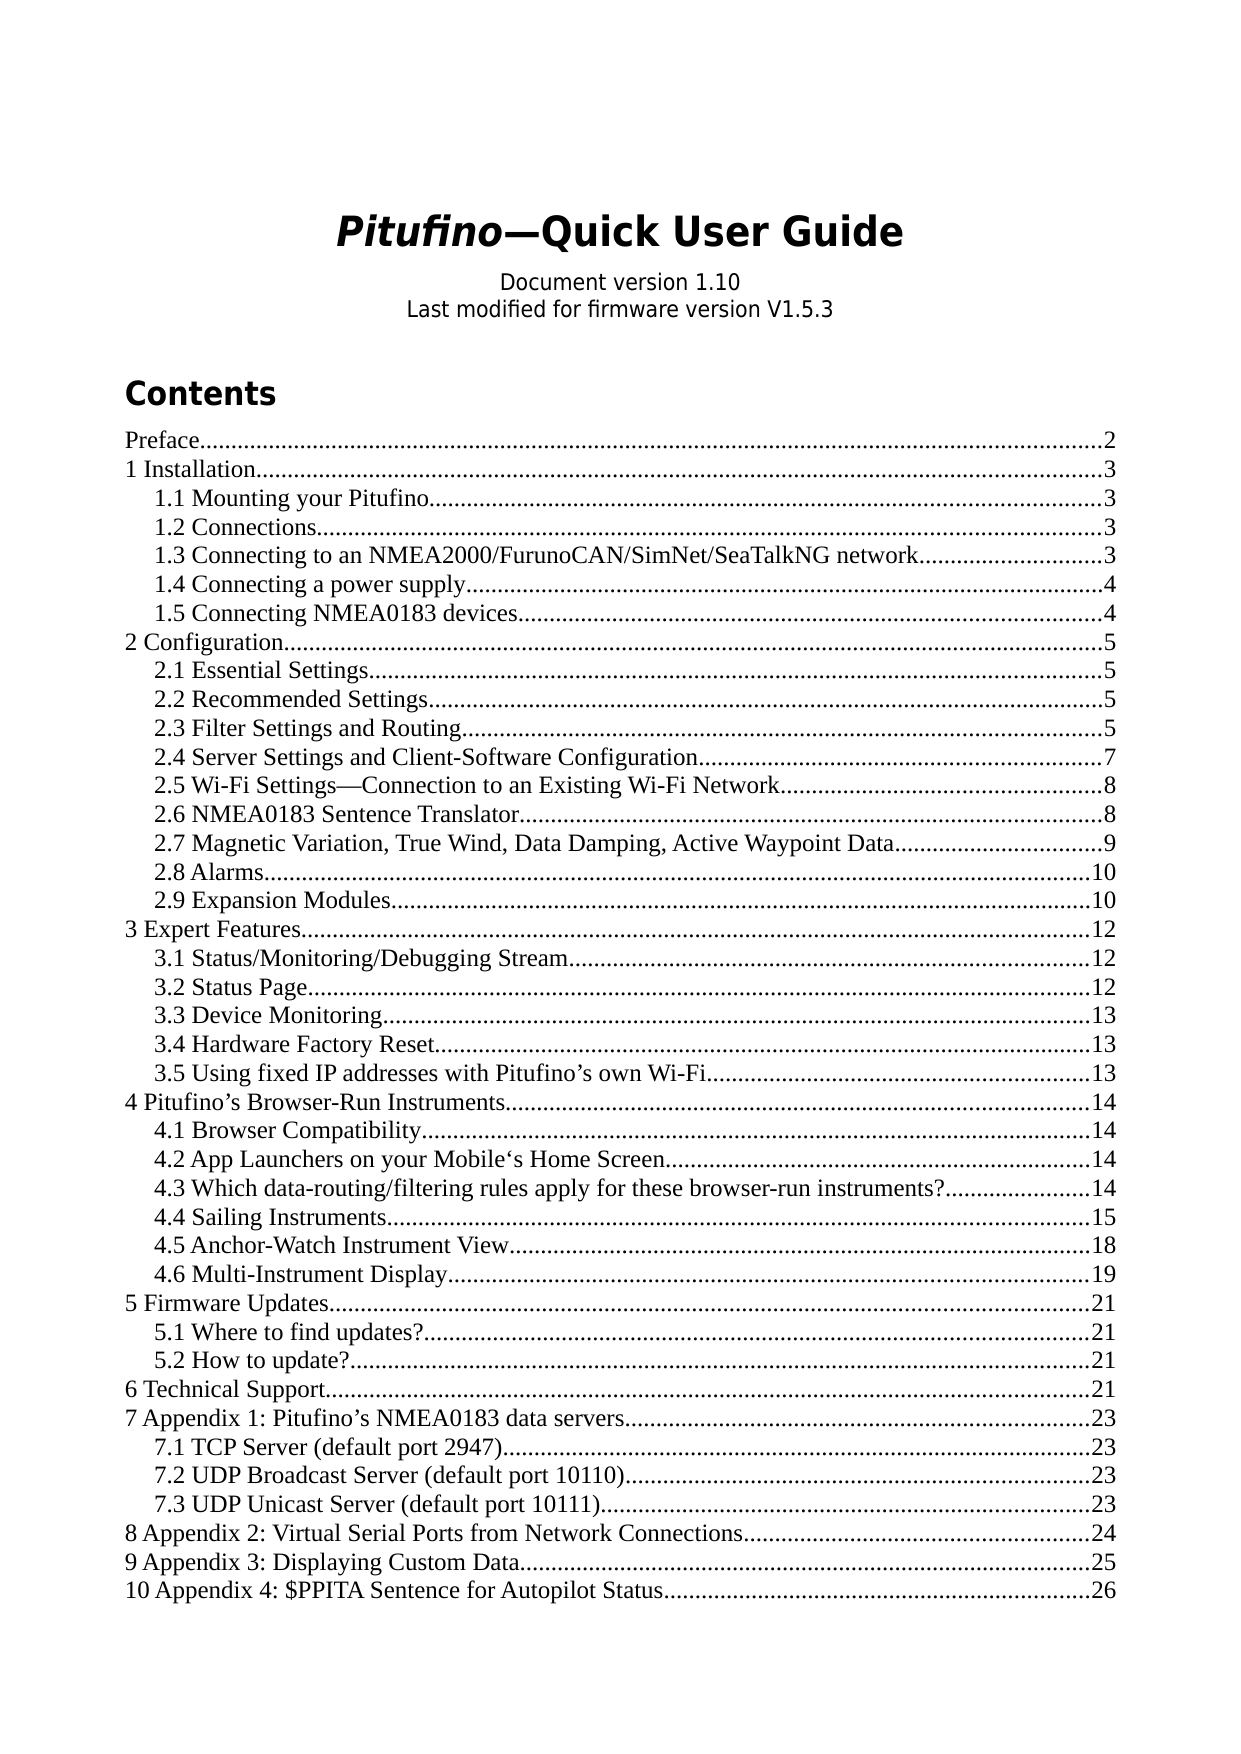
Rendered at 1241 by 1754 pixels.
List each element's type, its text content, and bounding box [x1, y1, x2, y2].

text 5.1 Where to find updates? 21 [154, 1317, 1116, 1346]
text 9 Appendix 3: Displaying Custom Data 25 [124, 1547, 1116, 1576]
text 1 Installation 3 [124, 454, 1116, 483]
text 3 Expert Features 12 [124, 914, 1116, 943]
text 2.1 Essential Settings 5 [154, 656, 1116, 684]
text 2.9 Expansion Modules 10 [154, 886, 1116, 914]
text 4 Pitufino’s Browser-Run Instruments 14 [124, 1087, 1116, 1116]
text 3.4 Hardware Factory Reset 13 [154, 1029, 1116, 1058]
text 3.3 Device Monitoring 13 [154, 1001, 1116, 1029]
text 10 Appendix 4: $PPITA Sentence for Autopilot Status 26 [124, 1576, 1116, 1604]
text 7.2 UDP Broadcast Server (default port 10110) 23 [154, 1461, 1116, 1489]
text 5.2 How to update? 21 [154, 1346, 1116, 1374]
text 7.1 TCP Server (default port 2947) 23 [154, 1432, 1116, 1461]
text 2 Configuration 5 [124, 627, 1116, 656]
text 2.2 Recommended Settings 5 [154, 684, 1116, 713]
text 4.6 Multi-Instrument Display 19 [154, 1259, 1116, 1288]
text 3.5 Using fixed IP addresses with Pitufino’s own Wi-Fi 13 [154, 1058, 1116, 1087]
text 2.4 Server Settings and Client-Software Configuration 7 [154, 742, 1116, 771]
text Document version 1.10 [124, 269, 1116, 296]
text 3.1 Status/Monitoring/Debugging Stream 12 [154, 943, 1116, 972]
text Last modified for firmware version V1.5.3 [124, 296, 1116, 323]
text 1.4 Connecting a power supply 4 [154, 569, 1116, 598]
text 4.2 App Launchers on your Mobile‘s Home Screen 14 [154, 1144, 1116, 1173]
subtitle Contents [124, 374, 1116, 413]
text 4.5 Anchor-Watch Instrument View 18 [154, 1231, 1116, 1259]
text 6 Technical Support 21 [124, 1374, 1116, 1403]
text 2.7 Magnetic Variation, True Wind, Data Damping, Active Waypoint Data 9 [154, 828, 1116, 857]
text 4.4 Sailing Instruments 15 [154, 1202, 1116, 1231]
title Pitufino—Quick User Guide [124, 208, 1116, 257]
text Preface 2 [124, 426, 1116, 454]
text 7 Appendix 1: Pitufino’s NMEA0183 data servers 23 [124, 1403, 1116, 1432]
text 2.8 Alarms 10 [154, 857, 1116, 886]
text 4.3 Which data-routing/filtering rules apply for these browser-run instruments? 14 [154, 1173, 1116, 1202]
text 1.5 Connecting NMEA0183 devices 4 [154, 598, 1116, 627]
text 3.2 Status Page 12 [154, 972, 1116, 1001]
text 2.5 Wi-Fi Settings—Connection to an Existing Wi-Fi Network 8 [154, 771, 1116, 799]
text 4.1 Browser Compatibility 14 [154, 1116, 1116, 1144]
text 1.2 Connections 3 [154, 512, 1116, 541]
text 2.6 NMEA0183 Sentence Translator 8 [154, 799, 1116, 828]
text 2.3 Filter Settings and Routing 5 [154, 713, 1116, 742]
text 8 Appendix 2: Virtual Serial Ports from Network Connections 24 [124, 1518, 1116, 1547]
text 5 Firmware Updates 21 [124, 1288, 1116, 1317]
text 1.1 Mounting your Pitufino 3 [154, 483, 1116, 512]
text 7.3 UDP Unicast Server (default port 10111) 23 [154, 1489, 1116, 1518]
text 1.3 Connecting to an NMEA2000/FurunoCAN/SimNet/SeaTalkNG network 3 [154, 541, 1116, 569]
